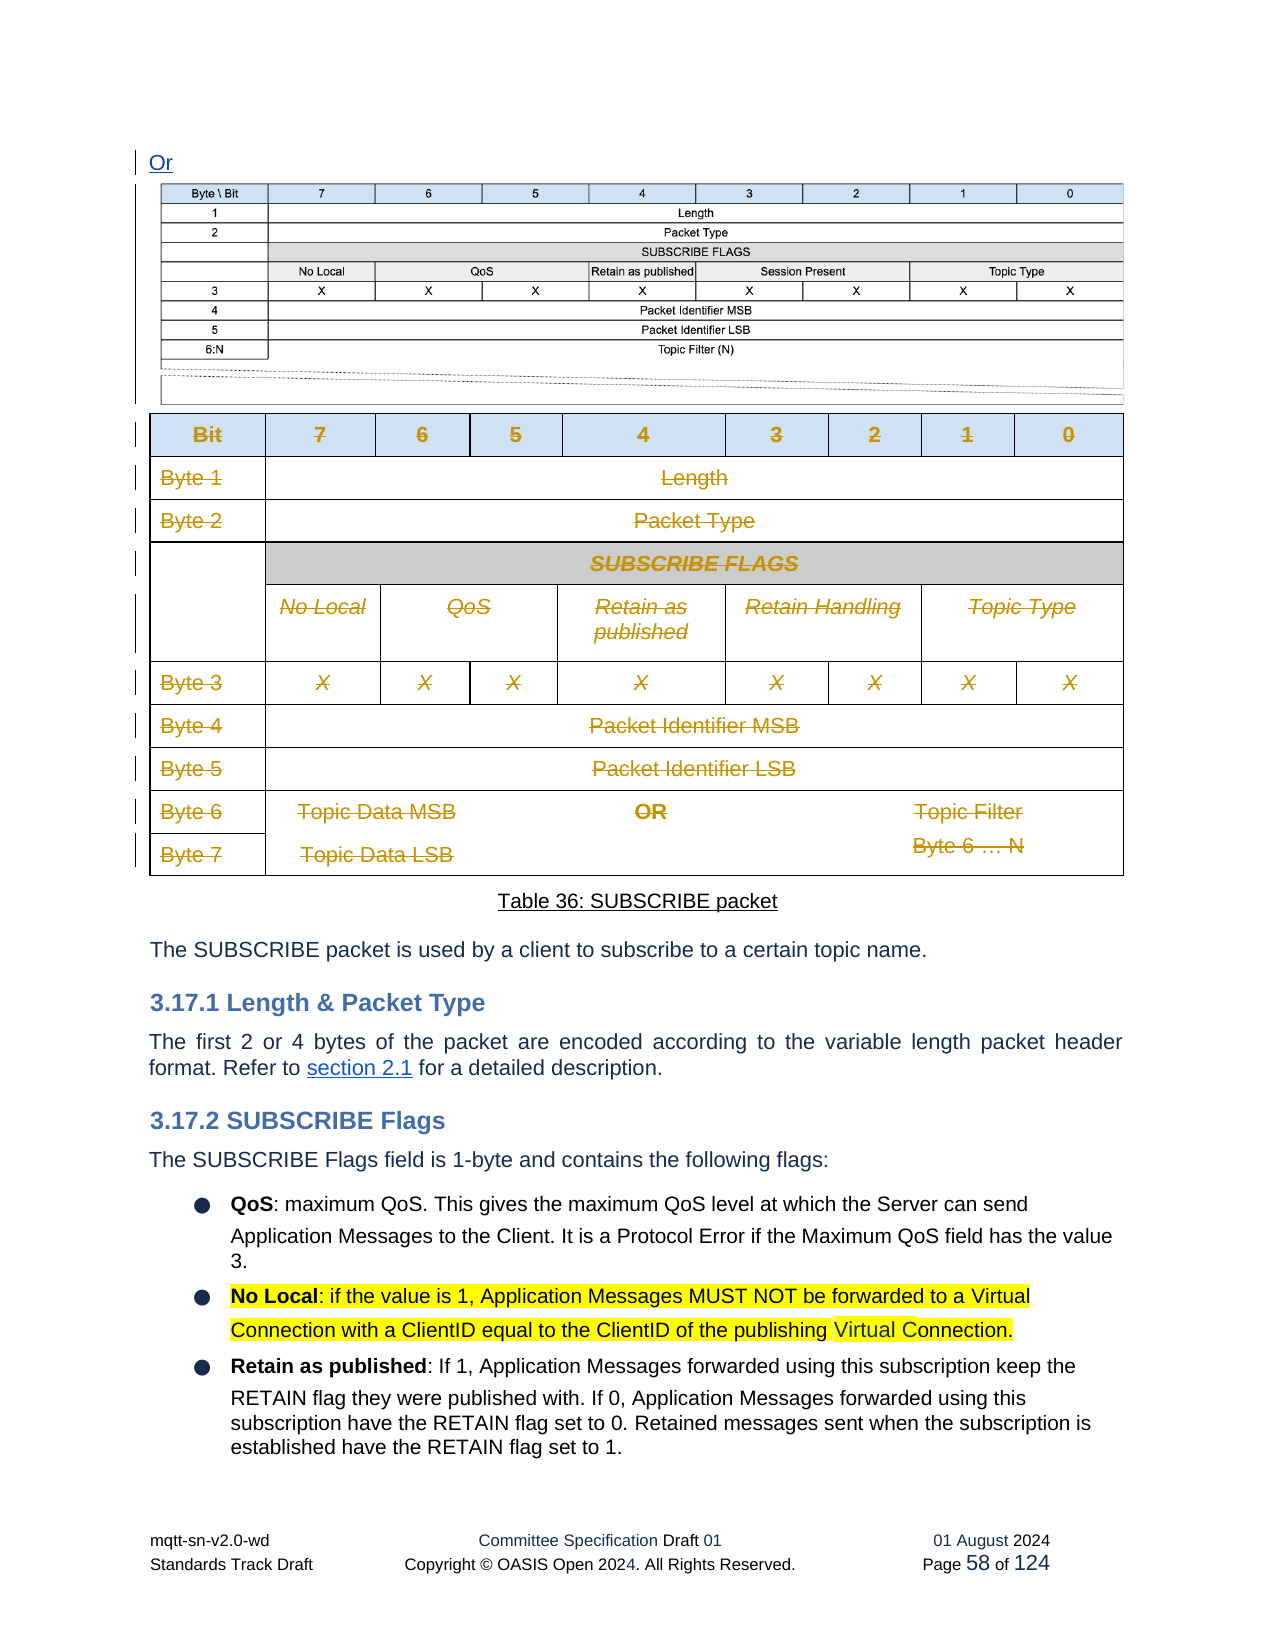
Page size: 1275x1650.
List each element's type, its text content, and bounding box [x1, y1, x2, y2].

text The SUBSCRIBE packet is used by a client to subscribe to a certain topic name. [149, 937, 1124, 963]
table_cell [726, 662, 828, 704]
table_header [1015, 414, 1123, 456]
table_cell [471, 662, 557, 704]
table_cell [151, 543, 265, 661]
text The SUBSCRIBE Flags field is 1-byte and contains the following flags: [148, 1147, 1124, 1172]
table_header [726, 414, 828, 456]
table_cell [814, 791, 1123, 875]
table_cell [829, 662, 921, 704]
list Retain as published: If 1, Application Messages forwarded using this subscription keep the RETAIN flag they were published with. If 0, Application Messages forwarded using this subscription have the RETAIN flag set to 0. Retained messages sent when the subscription is established have the RETAIN flag set to 1. [193, 1342, 1124, 1459]
table_header [151, 414, 265, 456]
table_cell [151, 791, 265, 832]
table_cell [266, 457, 1123, 498]
table_cell [266, 748, 1123, 789]
table_cell [1017, 662, 1123, 704]
table_cell [151, 834, 265, 875]
table_cell [266, 500, 1123, 541]
table_cell [266, 705, 1123, 747]
table_cell [151, 500, 265, 541]
picture [148, 183, 1124, 405]
text Table 36: SUBSCRIBE packet [150, 889, 1125, 913]
table_cell [266, 543, 1123, 584]
table_header [829, 414, 921, 456]
table_cell [922, 585, 1123, 661]
table_header [376, 414, 469, 456]
table_cell [266, 585, 380, 661]
table_cell [381, 662, 469, 704]
table_cell [922, 662, 1016, 704]
table_cell [151, 705, 265, 747]
table_header [563, 414, 725, 456]
table_cell [266, 833, 489, 875]
subtitle 3.17.2 SUBSCRIBE Flags [150, 1106, 1124, 1134]
table_cell [558, 585, 725, 661]
subtitle 3.17.1 Length & Packet Type [150, 988, 1124, 1016]
table_header [922, 414, 1014, 456]
table_cell [558, 662, 725, 704]
list No Local: if the value is 1, Application Messages MUST NOT be forwarded to a Virtual Connection with a ClientID equal to the ClientID of the publishing Virtual Connection. [193, 1273, 1124, 1342]
table_cell [151, 457, 265, 498]
table_cell [151, 748, 265, 789]
table_cell [266, 662, 380, 704]
table_header [471, 414, 562, 456]
table_cell [726, 585, 921, 661]
table_cell [489, 791, 814, 875]
table_header [266, 414, 375, 456]
table_cell [381, 585, 557, 661]
text Or [148, 150, 1124, 175]
list QoS: maximum QoS. This gives the maximum QoS level at which the Server can send Application Messages to the Client. It is a Protocol Error if the Maximum QoS field has the value 3. [193, 1181, 1124, 1272]
table_cell [266, 791, 489, 832]
table_cell [151, 662, 265, 704]
text The first 2 or 4 bytes of the packet are encoded according to the variable length packet header format. Refer to section 2.1 for a detailed description. [148, 1029, 1124, 1080]
